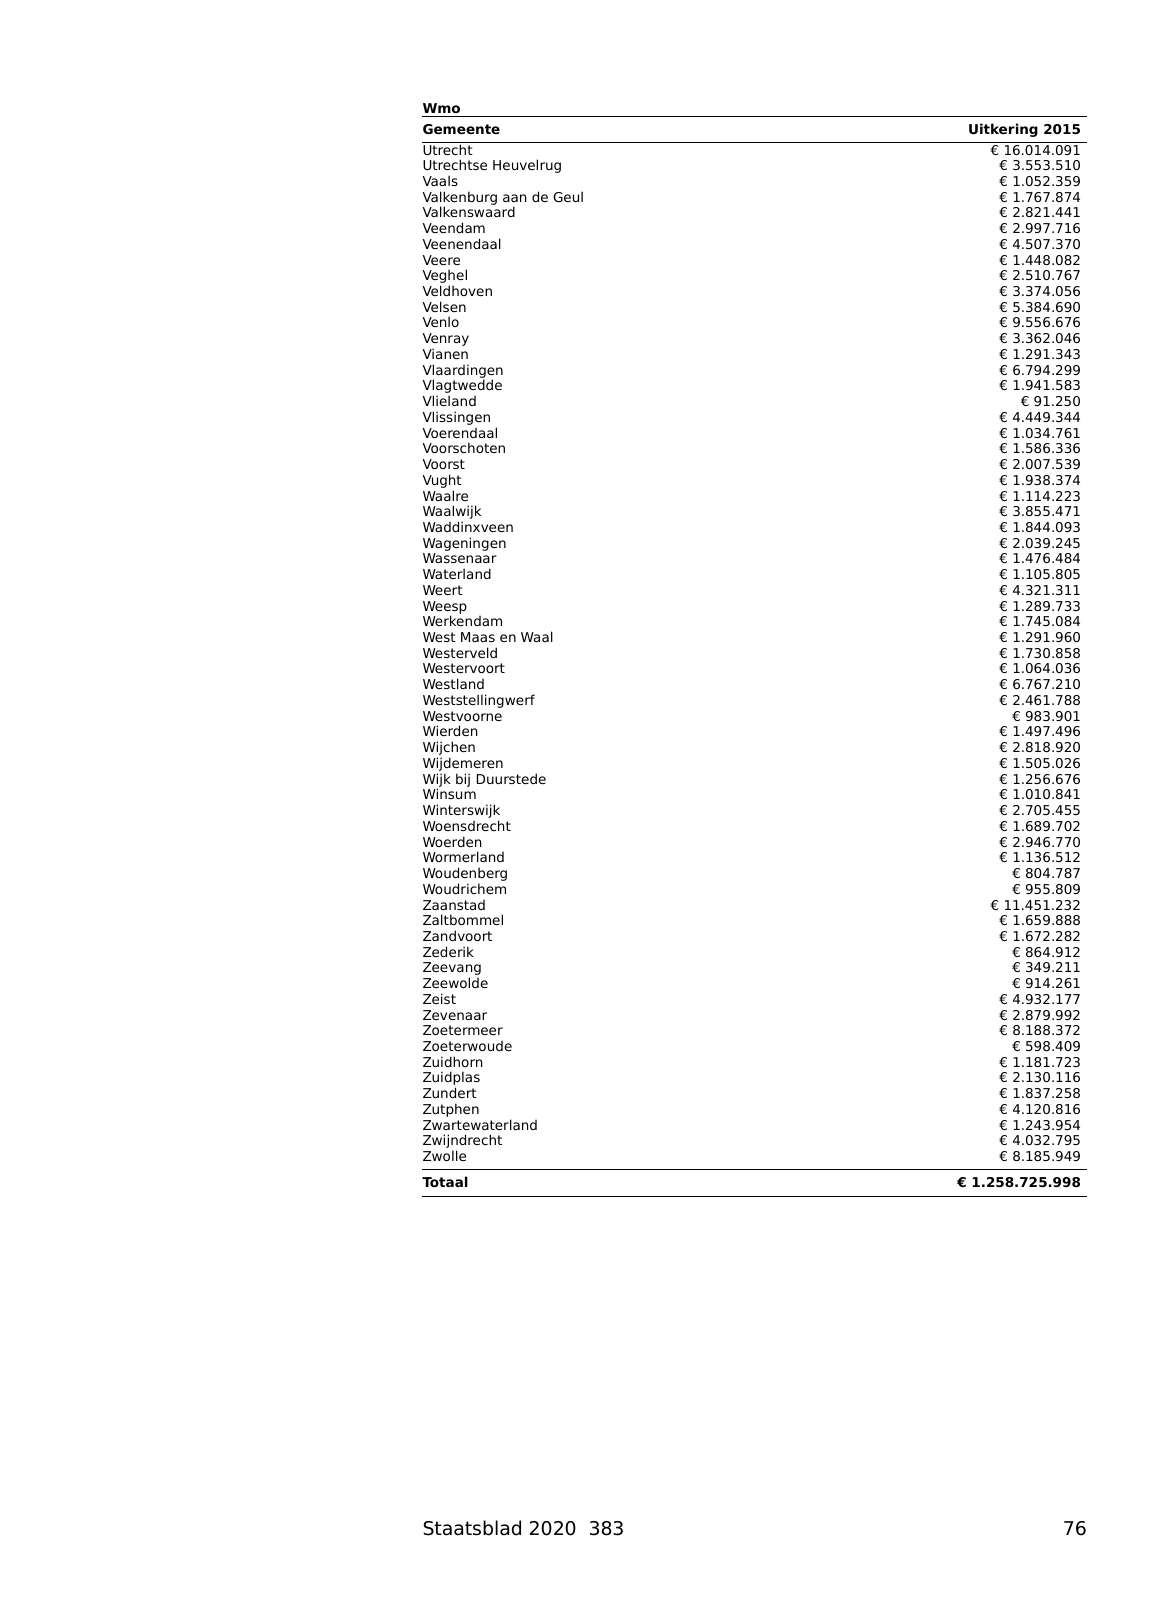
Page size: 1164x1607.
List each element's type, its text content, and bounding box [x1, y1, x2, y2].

table_cell € 2.461.788 [754, 693, 1087, 708]
table_cell € 6.767.210 [754, 677, 1087, 693]
table_cell Westvoorne [422, 709, 754, 724]
table_cell Voorschoten [422, 441, 754, 457]
table_cell Wijdemeren [422, 756, 754, 771]
table_cell € 8.188.372 [754, 1023, 1087, 1039]
table_cell € 1.243.954 [754, 1118, 1087, 1133]
table_cell € 3.374.056 [754, 284, 1087, 299]
table_cell € 1.505.026 [754, 756, 1087, 771]
table_cell Winterswijk [422, 803, 754, 819]
table_cell € 1.181.723 [754, 1055, 1087, 1070]
table_cell Zuidhorn [422, 1055, 754, 1070]
table_cell Veldhoven [422, 284, 754, 299]
table_cell € 6.794.299 [754, 363, 1087, 378]
table_cell € 1.291.960 [754, 630, 1087, 646]
table_cell € 1.745.084 [754, 614, 1087, 630]
table_cell Weert [422, 583, 754, 598]
table_cell € 1.034.761 [754, 425, 1087, 441]
table_cell € 8.185.949 [754, 1149, 1087, 1169]
table_cell Weststellingwerf [422, 693, 754, 708]
table_cell € 864.912 [754, 945, 1087, 960]
table_cell € 349.211 [754, 960, 1087, 976]
table_cell Zwolle [422, 1149, 754, 1169]
table_cell Zederik [422, 945, 754, 960]
table_cell Vianen [422, 347, 754, 362]
table_cell Zaanstad [422, 897, 754, 913]
table_cell Winsum [422, 787, 754, 803]
table_cell Woerden [422, 834, 754, 850]
table_cell Utrechtse Heuvelrug [422, 158, 754, 174]
table_cell € 1.586.336 [754, 441, 1087, 457]
table_cell Westland [422, 677, 754, 693]
table_cell Wijk bij Duurstede [422, 771, 754, 787]
table_cell € 2.039.245 [754, 536, 1087, 551]
table_cell Venray [422, 331, 754, 347]
table_cell Zaltbommel [422, 913, 754, 929]
table_cell € 1.136.512 [754, 850, 1087, 866]
table_cell € 9.556.676 [754, 315, 1087, 331]
table_cell € 2.510.767 [754, 268, 1087, 284]
table_cell € 4.507.370 [754, 237, 1087, 252]
table_cell € 3.362.046 [754, 331, 1087, 347]
table_cell Zeevang [422, 960, 754, 976]
table_cell Veendam [422, 221, 754, 237]
table_cell Vlagtwedde [422, 378, 754, 394]
table_cell Zeist [422, 992, 754, 1007]
table_cell € 11.451.232 [754, 897, 1087, 913]
table_cell € 1.497.496 [754, 724, 1087, 740]
table_cell € 804.787 [754, 866, 1087, 882]
table_cell Waterland [422, 567, 754, 583]
table_cell Werkendam [422, 614, 754, 630]
table_cell Voorst [422, 457, 754, 473]
table_cell € 1.672.282 [754, 929, 1087, 944]
table_cell Valkenswaard [422, 205, 754, 221]
table_cell € 91.250 [754, 394, 1087, 410]
table_cell € 2.130.116 [754, 1070, 1087, 1086]
table_cell € 1.476.484 [754, 551, 1087, 567]
table_cell € 1.258.725.998 [754, 1170, 1087, 1196]
table_cell Zeewolde [422, 976, 754, 992]
table_cell € 955.809 [754, 882, 1087, 897]
table_cell Westerveld [422, 646, 754, 661]
table_cell € 2.821.441 [754, 205, 1087, 221]
table_cell Zutphen [422, 1102, 754, 1117]
table_cell € 1.448.082 [754, 253, 1087, 268]
table_cell Valkenburg aan de Geul [422, 190, 754, 205]
table_cell Gemeente [422, 117, 754, 142]
table_cell Weesp [422, 599, 754, 614]
table_cell Waddinxveen [422, 520, 754, 536]
table_cell Venlo [422, 315, 754, 331]
table_cell Zuidplas [422, 1070, 754, 1086]
table_cell Voerendaal [422, 425, 754, 441]
table_cell Zoeterwoude [422, 1039, 754, 1054]
table_header Wmo [422, 100, 1087, 116]
table_cell € 4.449.344 [754, 410, 1087, 425]
table_cell € 1.938.374 [754, 473, 1087, 488]
table_cell € 1.105.805 [754, 567, 1087, 583]
table_cell € 2.997.716 [754, 221, 1087, 237]
table_cell Waalwijk [422, 504, 754, 520]
table_cell € 1.010.841 [754, 787, 1087, 803]
table_cell € 2.007.539 [754, 457, 1087, 473]
table_cell € 1.837.258 [754, 1086, 1087, 1102]
table_cell € 1.291.343 [754, 347, 1087, 362]
table_cell € 1.689.702 [754, 819, 1087, 834]
table_cell Velsen [422, 300, 754, 315]
table_cell Waalre [422, 488, 754, 504]
table_cell € 1.052.359 [754, 174, 1087, 189]
table_cell Zevenaar [422, 1008, 754, 1023]
table_cell Woudrichem [422, 882, 754, 897]
table_cell Wormerland [422, 850, 754, 866]
table_cell Westervoort [422, 661, 754, 677]
table_cell Totaal [422, 1170, 754, 1196]
table_cell Wassenaar [422, 551, 754, 567]
table_cell € 2.818.920 [754, 740, 1087, 756]
table_cell € 3.553.510 [754, 158, 1087, 174]
table_cell Wageningen [422, 536, 754, 551]
table_cell € 1.064.036 [754, 661, 1087, 677]
table_cell Zundert [422, 1086, 754, 1102]
table_cell Vlissingen [422, 410, 754, 425]
table_cell € 3.855.471 [754, 504, 1087, 520]
table_cell Vlaardingen [422, 363, 754, 378]
table_cell € 16.014.091 [754, 143, 1087, 158]
table_cell € 4.032.795 [754, 1133, 1087, 1149]
table_cell € 1.289.733 [754, 599, 1087, 614]
table_cell Vaals [422, 174, 754, 189]
table_cell Vught [422, 473, 754, 488]
table_cell € 4.321.311 [754, 583, 1087, 598]
table_cell Utrecht [422, 143, 754, 158]
table_cell Veenendaal [422, 237, 754, 252]
table_cell € 598.409 [754, 1039, 1087, 1054]
table_cell Wijchen [422, 740, 754, 756]
table_cell Zandvoort [422, 929, 754, 944]
table_cell Uitkering 2015 [754, 117, 1087, 142]
table_cell € 1.730.858 [754, 646, 1087, 661]
table_cell € 2.705.455 [754, 803, 1087, 819]
table_cell Vlieland [422, 394, 754, 410]
table_cell € 1.256.676 [754, 771, 1087, 787]
table_cell Woudenberg [422, 866, 754, 882]
table_cell € 914.261 [754, 976, 1087, 992]
table_cell € 1.114.223 [754, 488, 1087, 504]
table_cell € 983.901 [754, 709, 1087, 724]
table_cell Veghel [422, 268, 754, 284]
table_cell € 1.659.888 [754, 913, 1087, 929]
table_cell Zwartewaterland [422, 1118, 754, 1133]
table_cell Veere [422, 253, 754, 268]
table_cell € 2.946.770 [754, 834, 1087, 850]
table_cell € 1.844.093 [754, 520, 1087, 536]
table_cell Wierden [422, 724, 754, 740]
table_cell € 4.120.816 [754, 1102, 1087, 1117]
table_cell Zwijndrecht [422, 1133, 754, 1149]
table_cell € 1.767.874 [754, 190, 1087, 205]
table_cell € 2.879.992 [754, 1008, 1087, 1023]
table_cell € 1.941.583 [754, 378, 1087, 394]
table_cell Woensdrecht [422, 819, 754, 834]
table_cell € 4.932.177 [754, 992, 1087, 1007]
table_cell West Maas en Waal [422, 630, 754, 646]
table_cell Zoetermeer [422, 1023, 754, 1039]
table_cell € 5.384.690 [754, 300, 1087, 315]
